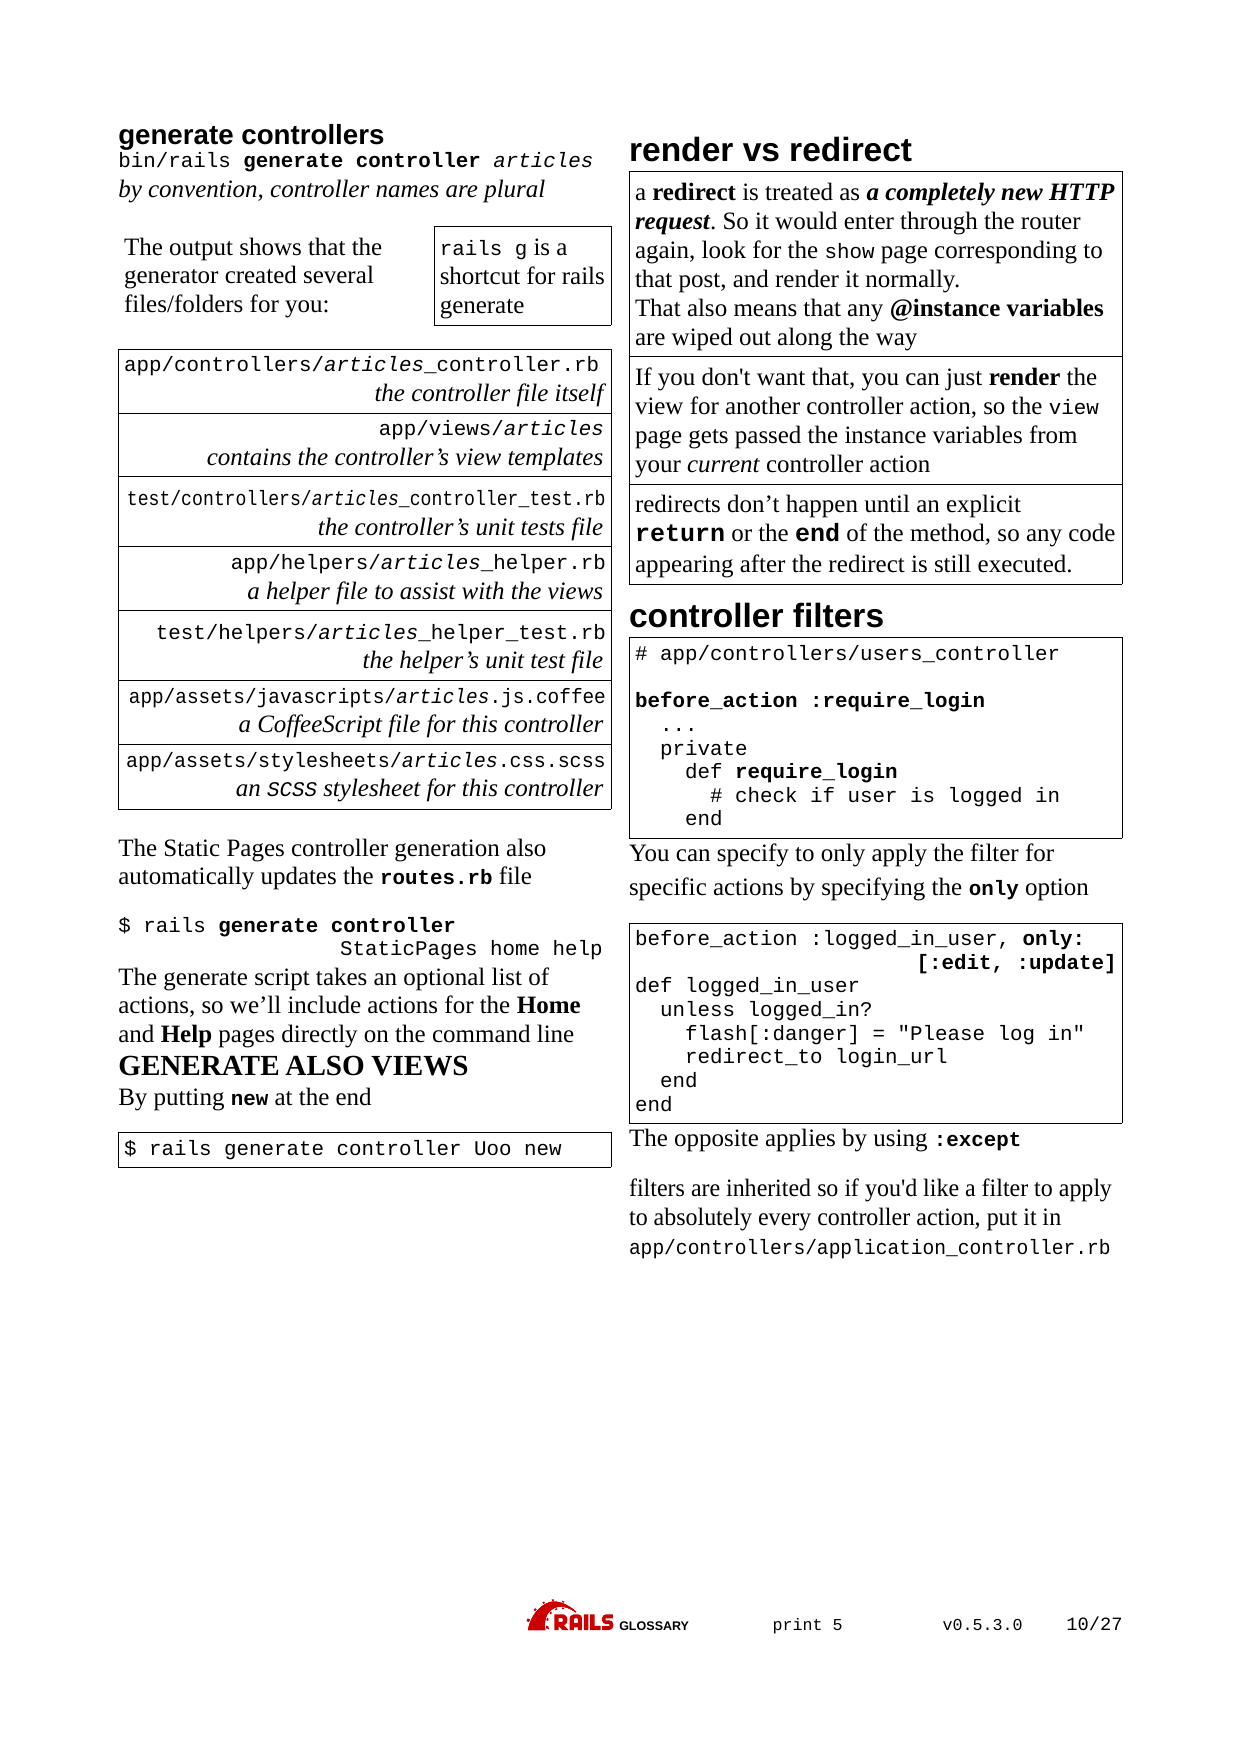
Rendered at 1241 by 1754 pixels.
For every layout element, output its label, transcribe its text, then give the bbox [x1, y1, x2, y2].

text GENERATE ALSO VIEWS [118, 1048, 611, 1082]
table_cell app/assets/stylesheets/articles.css.scss an SCSS stylesheet for this controller [119, 745, 611, 809]
table_cell test/helpers/articles_helper_test.rb the helper’s unit test file [119, 611, 611, 680]
subtitle render vs redirect [629, 130, 1122, 168]
table_header a redirect is treated as a completely new HTTP request. So it would enter through the router again, look for the show page corresponding to that post, and render it normally. That also means that any @instance variables are wiped out along the way [630, 172, 1122, 356]
text $ rails generate controller [118, 914, 611, 938]
text filters are inherited so if you'd like a filter to apply to absolutely every controller action, put it in app/controllers/application_controller.rb [629, 1173, 1122, 1260]
text by convention, controller names are plural [118, 174, 611, 202]
table_header app/controllers/articles_controller.rb the controller file itself [119, 350, 611, 412]
table_header The output shows that the generator created several files/folders for you: [118, 226, 434, 325]
table_cell If you don't want that, you can just render the view for another controller action, so the view page gets passed the instance variables from your current controller action [630, 357, 1122, 484]
table_header # app/controllers/users_controller before_action :require_login ... private def require_login # check if user is logged in end [630, 638, 1122, 838]
text StaticPages home help [118, 938, 611, 962]
table_cell app/helpers/articles_helper.rb a helper file to assist with the views [119, 547, 611, 610]
subtitle generate controllers [118, 118, 611, 150]
table_cell app/views/articles contains the controller’s view templates [119, 414, 611, 476]
text You can specify to only apply the filter for specific actions by specifying the only option [629, 839, 1122, 902]
table_cell test/controllers/articles_controller_test.rb the controller’s unit tests file [119, 477, 611, 546]
text By putting new at the end [118, 1082, 611, 1111]
table_header before_action :logged_in_user, only: [:edit, :update] def logged_in_user unless logged_in? flash[:danger] = "Please log in" redirect_to login_url end end [630, 924, 1122, 1123]
table_cell redirects don’t happen until an explicit return or the end of the method, so any code appearing after the redirect is still executed. [630, 485, 1122, 584]
table_header rails g is a shortcut for rails generate [435, 227, 611, 325]
text The opposite applies by using :except [629, 1124, 1122, 1153]
table_header $ rails generate controller Uoo new [119, 1133, 611, 1167]
text The generate script takes an optional list of actions, so we’ll include actions for the Home and Help pages directly on the command line [118, 962, 611, 1048]
subtitle controller filters [629, 596, 1122, 634]
table_cell app/assets/javascripts/articles.js.coffee a CoffeeScript file for this controller [119, 681, 611, 744]
text The Static Pages controller generation also automatically updates the routes.rb file [118, 833, 611, 891]
text bin/rails generate controller articles [118, 150, 611, 174]
